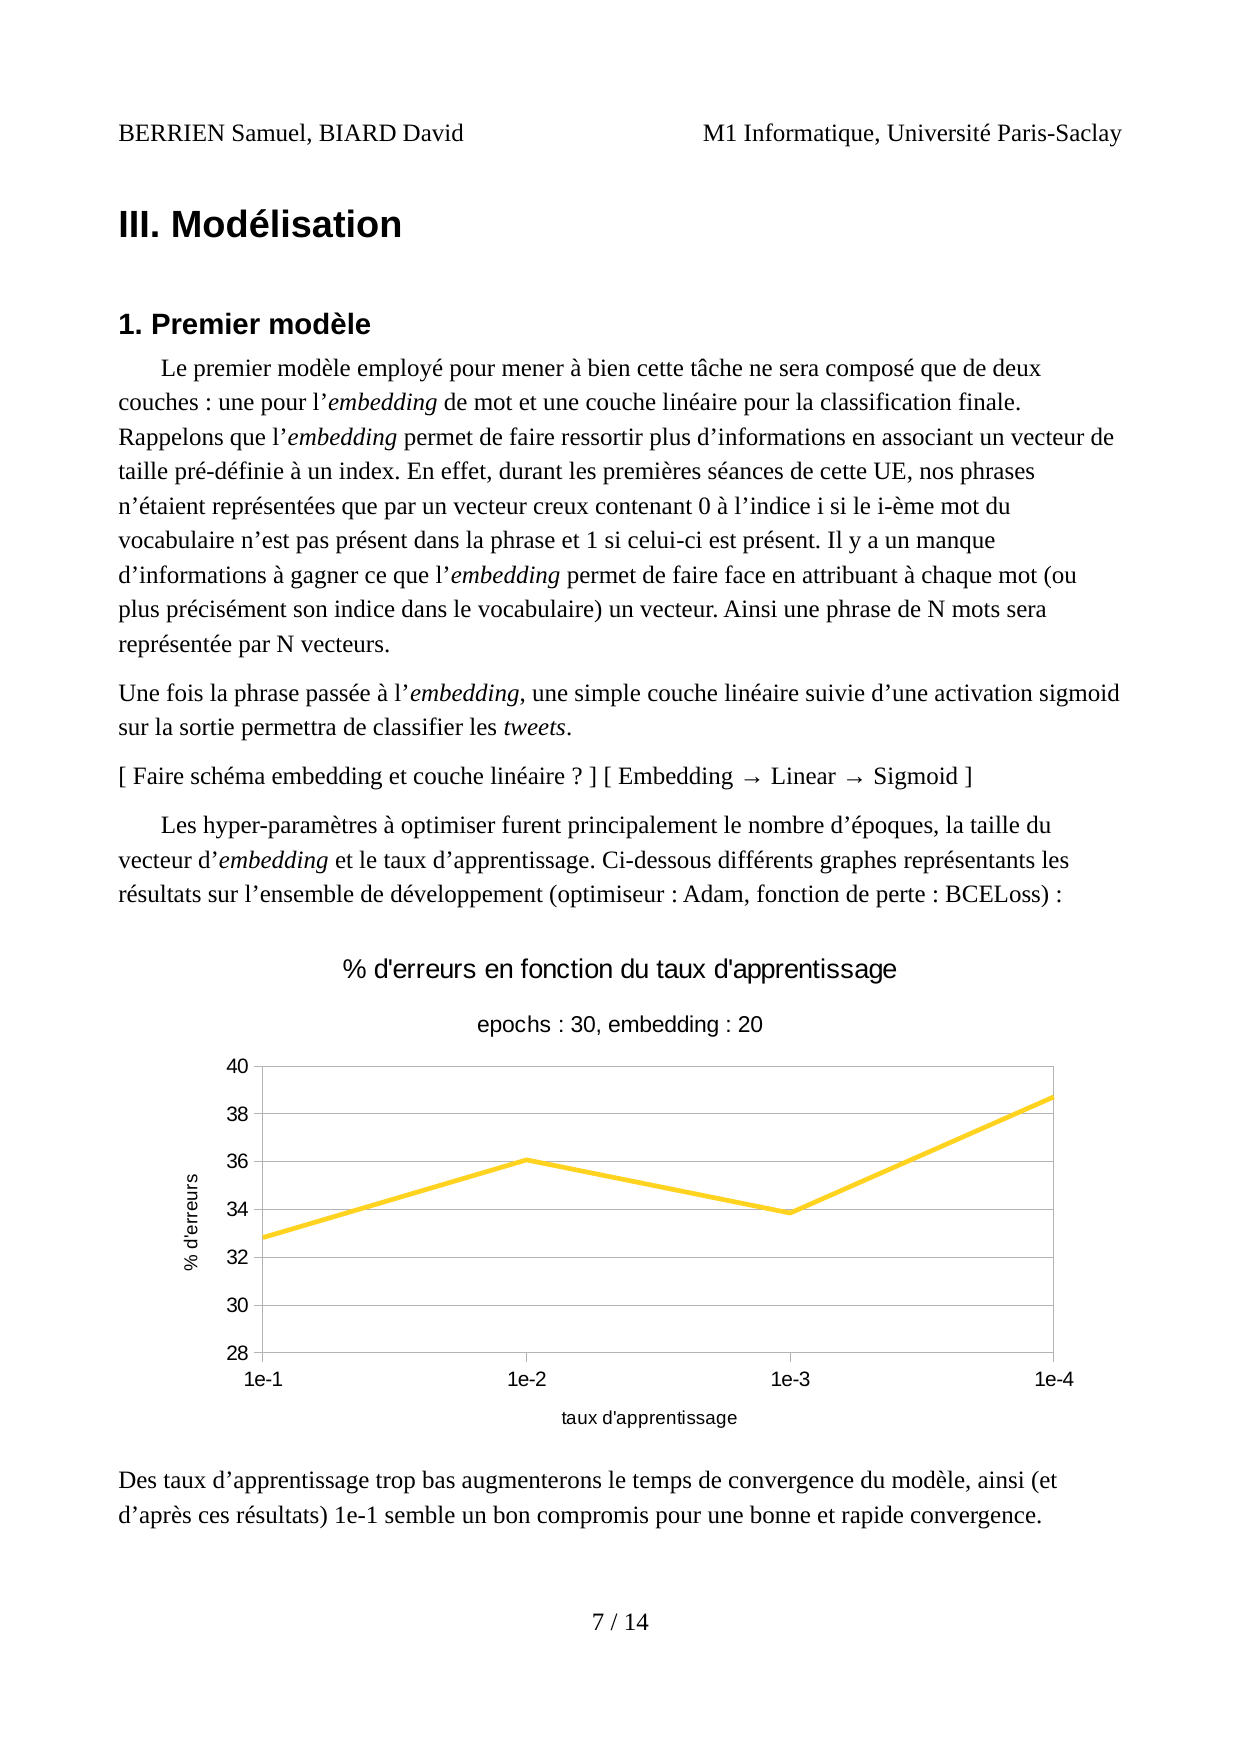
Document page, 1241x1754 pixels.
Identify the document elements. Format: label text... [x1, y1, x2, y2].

subtitle 1. Premier modèle [118, 307, 1122, 340]
text Les hyper-paramètres à optimiser furent principalement le nombre d’époques, la taille du vecteur d’embedding et le taux d’apprentissage. Ci-dessous différents graphes représentants les résultats sur l’ensemble de développement (optimiseur : Adam, fonction de perte : BCELoss) : [118, 810, 1122, 908]
text Le premier modèle employé pour mener à bien cette tâche ne sera composé que de deux couches : une pour l’embedding de mot et une couche linéaire pour la classification finale. Rappelons que l’embedding permet de faire ressortir plus d’informations en associant un vecteur de taille pré-définie à un index. En effet, durant les premières séances de cette UE, nos phrases n’étaient représentées que par un vecteur creux contenant 0 à l’indice i si le i-ème mot du vocabulaire n’est pas présent dans la phrase et 1 si celui-ci est présent. Il y a un manque d’informations à gagner ce que l’embedding permet de faire face en attribuant à chaque mot (ou plus précisément son indice dans le vocabulaire) un vecteur. Ainsi une phrase de N mots sera représentée par N vecteurs. [118, 353, 1122, 657]
subtitle III. Modélisation [118, 201, 1122, 245]
text Des taux d’apprentissage trop bas augmenterons le temps de convergence du modèle, ainsi (et d’après ces résultats) 1e-1 semble un bon compromis pour une bonne et rapide convergence. [118, 928, 1122, 1529]
text [ Faire schéma embedding et couche linéaire ? ] [ Embedding → Linear → Sigmoid ] [118, 761, 1122, 790]
text Une fois la phrase passée à l’embedding, une simple couche linéaire suivie d’une activation sigmoid sur la sortie permettra de classifier les tweets. [118, 678, 1122, 741]
